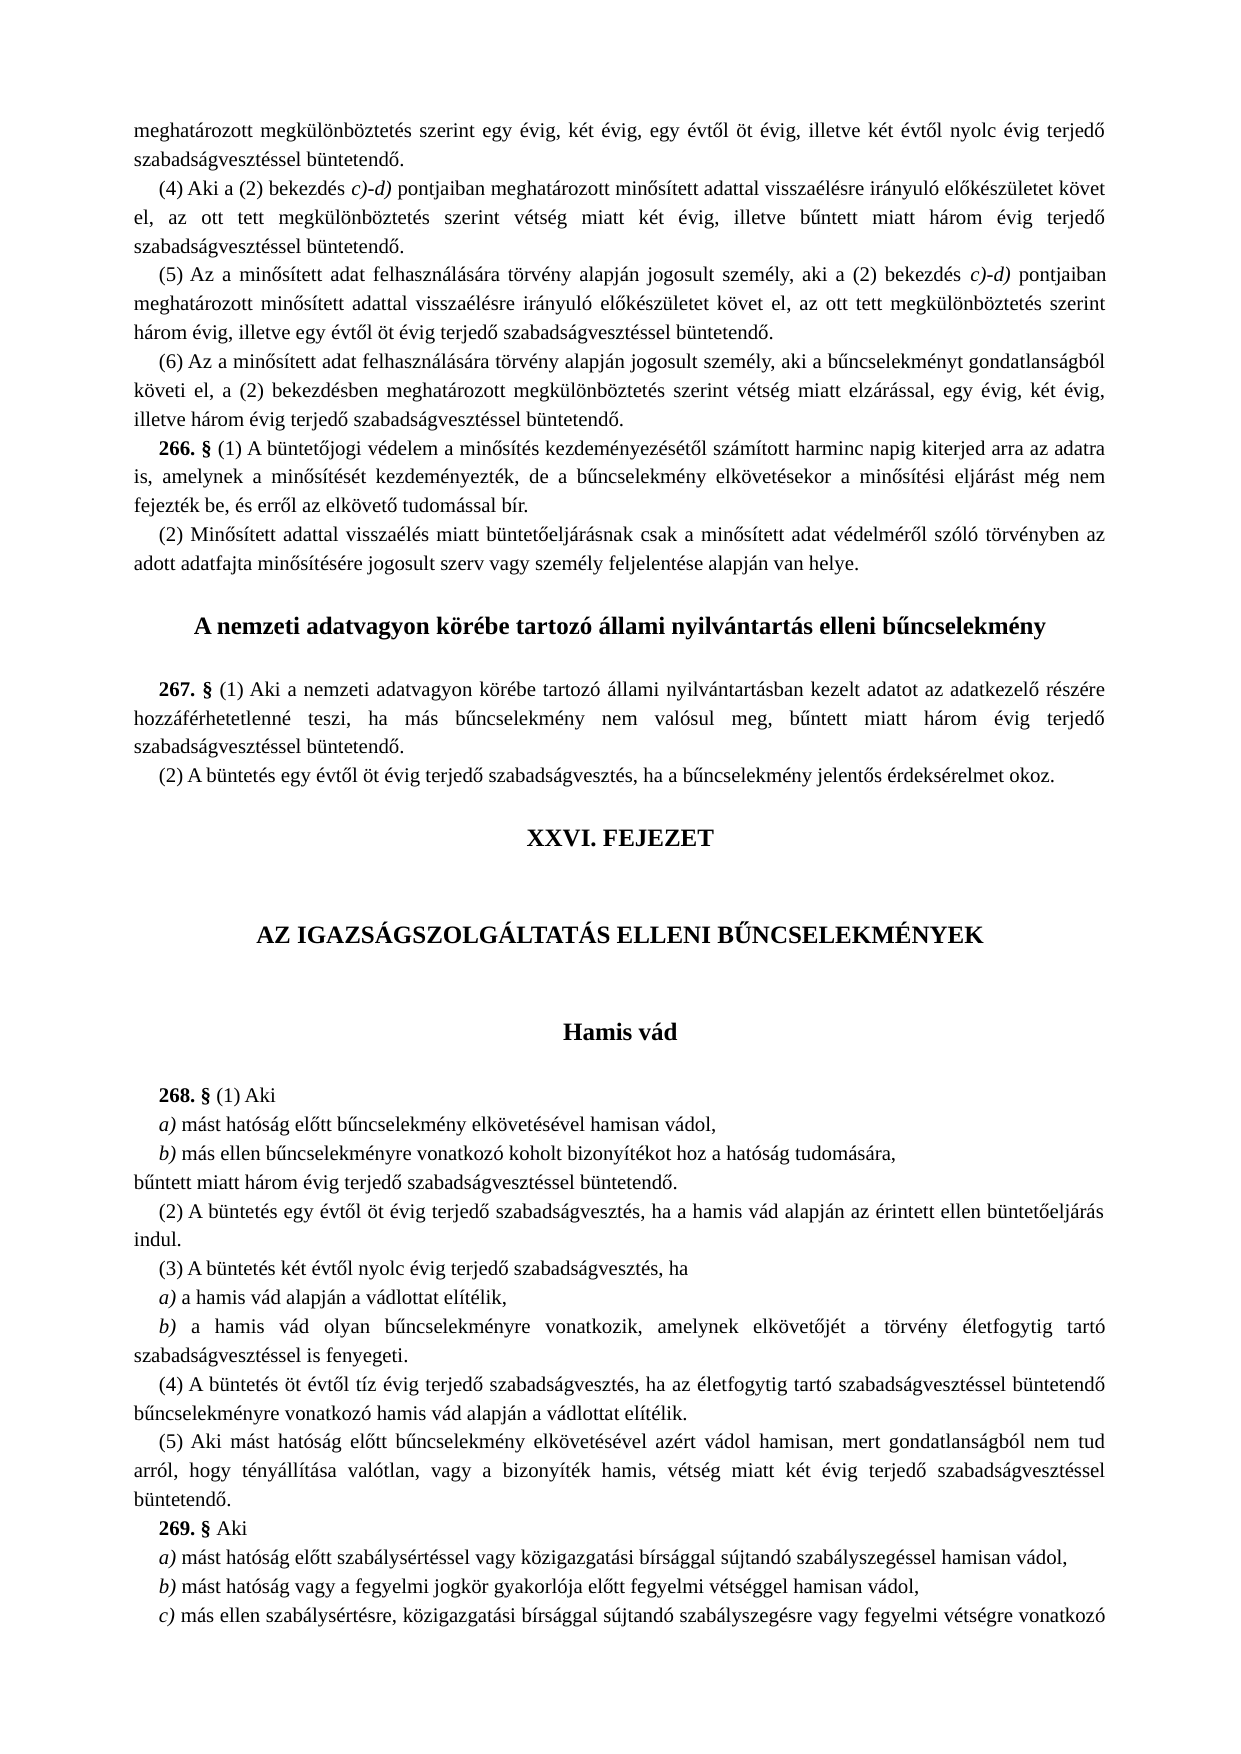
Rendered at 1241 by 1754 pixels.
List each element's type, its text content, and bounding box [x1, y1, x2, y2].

text 268. § (1) Aki [134, 1083, 1106, 1107]
text (6) Az a minősített adat felhasználására törvény alapján jogosult személy, aki a bűncselekményt gondatlanságból követi el, a (2) bekezdésben meghatározott megkülönböztetés szerint vétség miatt elzárással, egy évig, két évig, illetve három évig terjedő szabadságvesztéssel büntetendő. [134, 349, 1106, 431]
text 267. § (1) Aki a nemzeti adatvagyon körébe tartozó állami nyilvántartásban kezelt adatot az adatkezelő részére hozzáférhetetlenné teszi, ha más bűncselekmény nem valósul meg, bűntett miatt három évig terjedő szabadságvesztéssel büntetendő. [134, 677, 1106, 758]
text meghatározott megkülönböztetés szerint egy évig, két évig, egy évtől öt évig, illetve két évtől nyolc évig terjedő szabadságvesztéssel büntetendő. [134, 118, 1106, 171]
text (4) A büntetés öt évtől tíz évig terjedő szabadságvesztés, ha az életfogytig tartó szabadságvesztéssel büntetendő bűncselekményre vonatkozó hamis vád alapján a vádlottat elítélik. [134, 1372, 1106, 1424]
text AZ IGAZSÁGSZOLGÁLTATÁS ELLENI BŰNCSELEKMÉNYEK [134, 920, 1106, 949]
text bűntett miatt három évig terjedő szabadságvesztéssel büntetendő. [134, 1170, 1106, 1194]
text b) más ellen bűncselekményre vonatkozó koholt bizonyítékot hoz a hatóság tudomására, [134, 1141, 1106, 1165]
text c) más ellen szabálysértésre, közigazgatási bírsággal sújtandó szabályszegésre vagy fegyelmi vétségre vonatkozó [134, 1602, 1106, 1627]
text (4) Aki a (2) bekezdés c)-d) pontjaiban meghatározott minősített adattal visszaélésre irányuló előkészületet követ el, az ott tett megkülönböztetés szerint vétség miatt két évig, illetve bűntett miatt három évig terjedő szabadságvesztéssel büntetendő. [134, 176, 1106, 258]
text a) mást hatóság előtt bűncselekmény elkövetésével hamisan vádol, [134, 1112, 1106, 1136]
text a) mást hatóság előtt szabálysértéssel vagy közigazgatási bírsággal sújtandó szabályszegéssel hamisan vádol, [134, 1545, 1106, 1569]
text (3) A büntetés két évtől nyolc évig terjedő szabadságvesztés, ha [134, 1256, 1106, 1280]
text A nemzeti adatvagyon körébe tartozó állami nyilvántartás elleni bűncselekmény [134, 611, 1106, 640]
text a) a hamis vád alapján a vádlottat elítélik, [134, 1285, 1106, 1309]
text 266. § (1) A büntetőjogi védelem a minősítés kezdeményezésétől számított harminc napig kiterjed arra az adatra is, amelynek a minősítését kezdeményezték, de a bűncselekmény elkövetésekor a minősítési eljárást még nem fejezték be, és erről az elkövető tudomással bír. [134, 436, 1106, 517]
text (5) Aki mást hatóság előtt bűncselekmény elkövetésével azért vádol hamisan, mert gondatlanságból nem tud arról, hogy tényállítása valótlan, vagy a bizonyíték hamis, vétség miatt két évig terjedő szabadságvesztéssel büntetendő. [134, 1429, 1106, 1511]
text b) mást hatóság vagy a fegyelmi jogkör gyakorlója előtt fegyelmi vétséggel hamisan vádol, [134, 1574, 1106, 1598]
text Hamis vád [134, 1017, 1106, 1046]
text b) a hamis vád olyan bűncselekményre vonatkozik, amelynek elkövetőjét a törvény életfogytig tartó szabadságvesztéssel is fenyegeti. [134, 1314, 1106, 1367]
text (2) A büntetés egy évtől öt évig terjedő szabadságvesztés, ha a hamis vád alapján az érintett ellen büntetőeljárás indul. [134, 1198, 1106, 1251]
text XXVI. FEJEZET [134, 823, 1106, 852]
text 269. § Aki [134, 1516, 1106, 1540]
text (2) A büntetés egy évtől öt évig terjedő szabadságvesztés, ha a bűncselekmény jelentős érdeksérelmet okoz. [134, 763, 1106, 787]
text (2) Minősített adattal visszaélés miatt büntetőeljárásnak csak a minősített adat védelméről szóló törvényben az adott adatfajta minősítésére jogosult szerv vagy személy feljelentése alapján van helye. [134, 522, 1106, 575]
text (5) Az a minősített adat felhasználására törvény alapján jogosult személy, aki a (2) bekezdés c)-d) pontjaiban meghatározott minősített adattal visszaélésre irányuló előkészületet követ el, az ott tett megkülönböztetés szerint három évig, illetve egy évtől öt évig terjedő szabadságvesztéssel büntetendő. [134, 262, 1106, 344]
